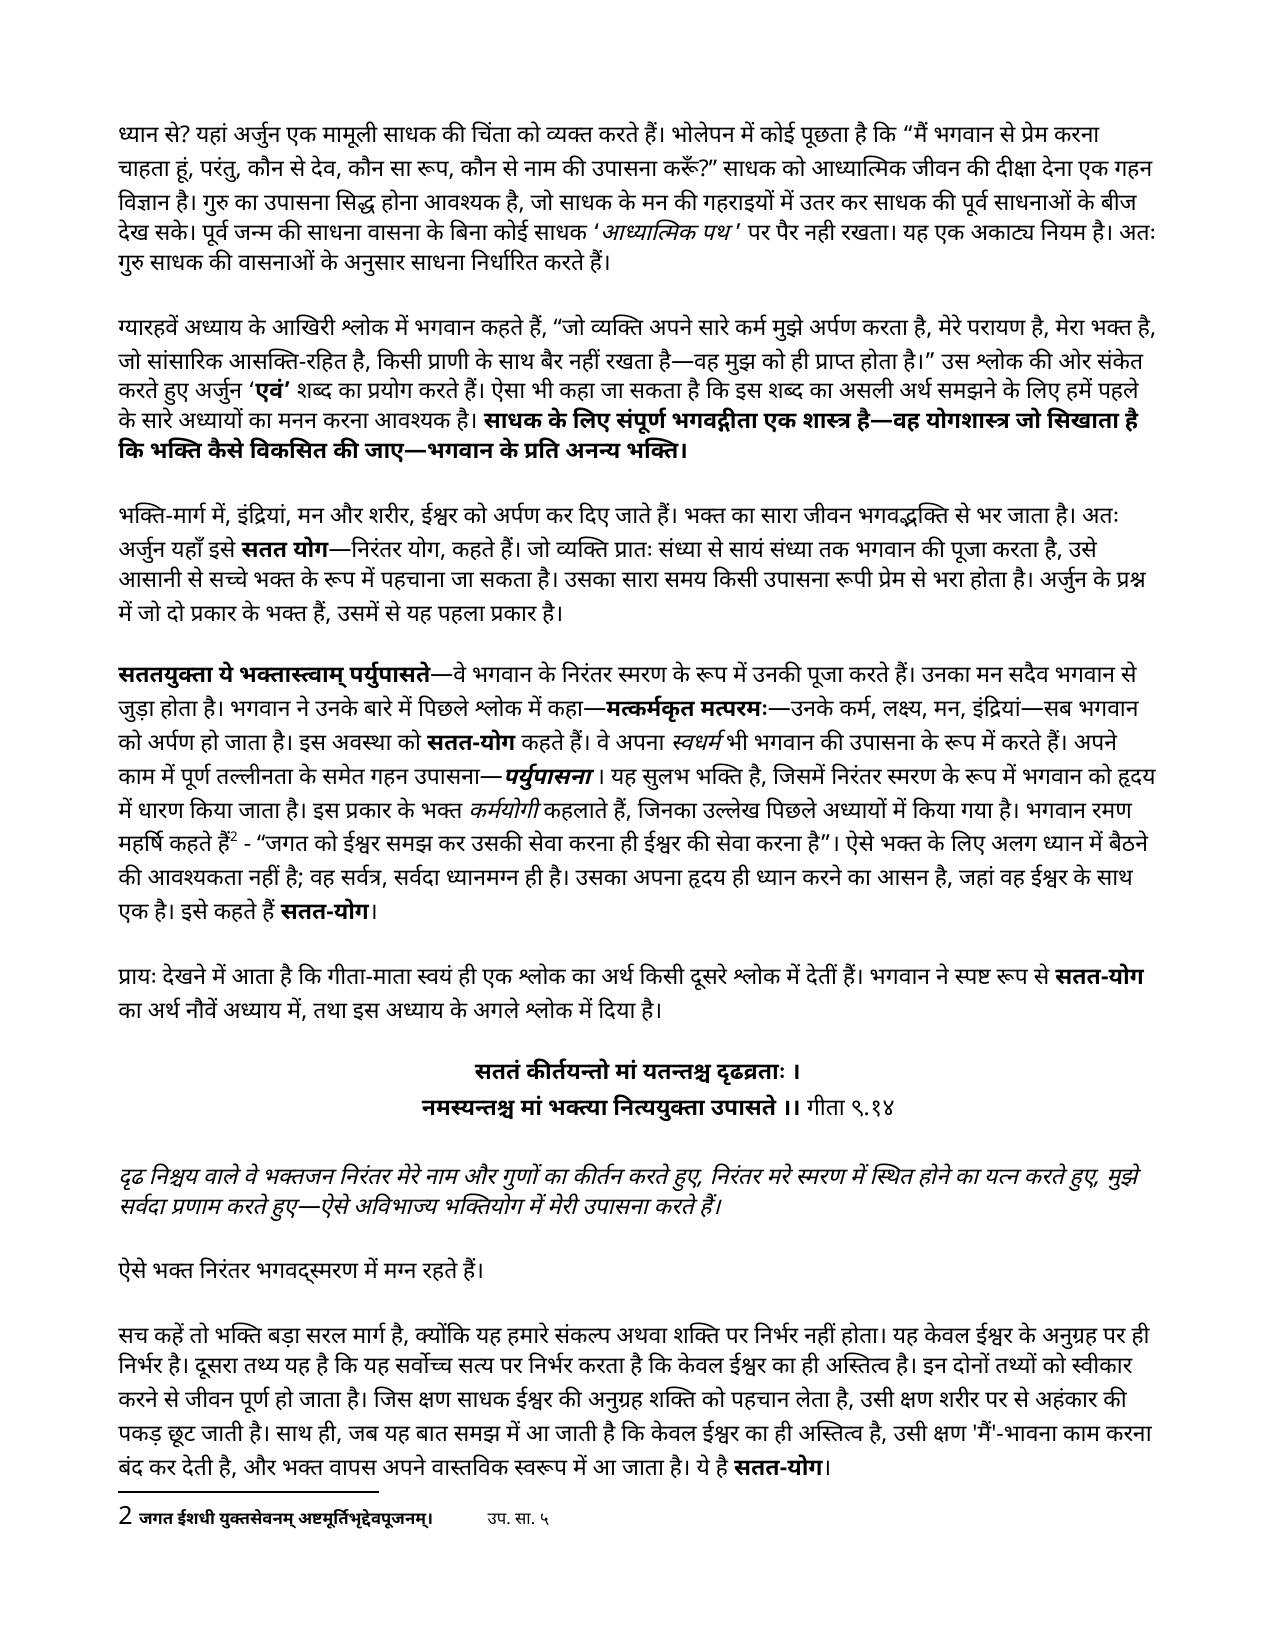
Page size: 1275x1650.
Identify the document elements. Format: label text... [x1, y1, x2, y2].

text सच कहें तो भक्ति बड़ा सरल मार्ग है, क्योंकि यह हमारे संकल्प अथवा शक्ति पर निर्भर नहीं होता। यह केवल ईश्वर के अनुग्रह पर ही निर्भर है। दूसरा तथ्य यह है कि यह सर्वोच्च सत्य पर निर्भर करता है कि केवल ईश्वर का ही अस्तित्व है। इन दोनों तथ्यों को स्वीकार करने से जीवन पूर्ण हो जाता है। जिस क्षण साधक ईश्वर की अनुग्रह शक्ति को पहचान लेता है, उसी क्षण शरीर पर से अहंकार की पकड़ छूट जाती है। साथ ही, जब यह बात समझ में आ जाती है कि केवल ईश्वर का ही अस्तित्व है, उसी क्षण 'मैं'-भावना काम करना बंद कर देती है, और भक्त वापस अपने वास्तविक स्वरूप में आ जाता है। ये है सतत-योग। [118, 1319, 1157, 1484]
text सततयुक्ता ये भक्तास्त्वाम् पर्युपासते—वे भगवान के निरंतर स्मरण के रूप में उनकी पूजा करते हैं। उनका मन सदैव भगवान से जुड़ा होता है। भगवान ने उनके बारे में पिछले श्लोक में कहा—मत्कर्मकृत मत्परमः—उनके कर्म, लक्ष्य, मन, इंद्रियां—सब भगवान को अर्पण हो जाता है। इस अवस्था को सतत-योग कहते हैं। वे अपना स्वधर्म भी भगवान की उपासना के रूप में करते हैं। अपने काम में पूर्ण तल्लीनता के समेत गहन उपासना—पर्युपासना । यह सुलभ भक्ति है, जिसमें निरंतर स्मरण के रूप में भगवान को हृदय में धारण किया जाता है। इस प्रकार के भक्त कर्मयोगी कहलाते हैं, जिनका उल्लेख पिछले अध्यायों में किया गया है। भगवान रमण महर्षि कहते हैं - “जगत को ईश्वर समझ कर उसकी सेवा करना ही ईश्वर की सेवा करना है”। ऐसे भक्त के लिए अलग ध्यान में बैठने की आवश्यकता नहीं है; वह सर्वत्र, सर्वदा ध्यानमग्न ही है। उसका अपना हृदय ही ध्यान करने का आसन है, जहां वह ईश्वर के साथ एक है। इसे कहते हैं सतत-योग। [118, 662, 1157, 929]
text ध्यान से? यहां अर्जुन एक मामूली साधक की चिंता को व्यक्त करते हैं। भोलेपन में कोई पूछता है कि “मैं भगवान से प्रेम करना चाहता हूं, परंतु, कौन से देव, कौन सा रूप, कौन से नाम की उपासना करूँ?” साधक को आध्यात्मिक जीवन की दीक्षा देना एक गहन विज्ञान है। गुरु का उपासना सिद्ध होना आवश्यक है, जो साधक के मन की गहराइयों में उतर कर साधक की पूर्व साधनाओं के बीज देख सके। पूर्व जन्म की साधना वासना के बिना कोई साधक ‘आध्यात्मिक पथ ’ पर पैर नही रखता। यह एक अकाट्य नियम है। अतः गुरु साधक की वासनाओं के अनुसार साधना निर्धारित करते हैं। [118, 118, 1157, 279]
text ग्यारहवें अध्याय के आखिरी श्लोक में भगवान कहते हैं, “जो व्यक्ति अपने सारे कर्म मुझे अर्पण करता है, मेरे परायण है, मेरा भक्त है, जो सांसारिक आसक्ति-रहित है, किसी प्राणी के साथ बैर नहीं रखता है—वह मुझ को ही प्राप्त होता है।” उस श्लोक की ओर संकेत करते हुए अर्जुन ‘एवं’ शब्द का प्रयोग करते हैं। ऐसा भी कहा जा सकता है कि इस शब्द का असली अर्थ समझने के लिए हमें पहले के सारे अध्यायों का मनन करना आवश्यक है। साधक के लिए संपूर्ण भगवद्गीता एक शास्त्र है—वह योगशास्त्र जो सिखाता है कि भक्ति कैसे विकसित की जाए—भगवान के प्रति अनन्य भक्ति। [118, 311, 1157, 468]
text नमस्यन्तश्च मां भक्त्या नित्ययुक्ता उपासते ।। गीता ९.१४ [118, 1089, 1157, 1126]
text ऐसे भक्त निरंतर भगवद्स्मरण में मग्न रहते हैं। [118, 1258, 1157, 1288]
text दृढ निश्चय वाले वे भक्तजन निरंतर मेरे नाम और गुणों का कीर्तन करते हुए, निरंतर मरे स्मरण में स्थित होने का यत्न करते हुए, मुझे सर्वदा प्रणाम करते हुए—ऐसे अविभाज्य भक्तियोग में मेरी उपासना करते हैं। [118, 1160, 1157, 1224]
text भक्ति-मार्ग में, इंद्रियां, मन और शरीर, ईश्वर को अर्पण कर दिए जाते हैं। भक्त का सारा जीवन भगवद्भक्ति से भर जाता है। अतः अर्जुन यहाँ इसे सतत योग—निरंतर योग, कहते हैं। जो व्यक्ति प्रातः संध्या से सायं संध्या तक भगवान की पूजा करता है, उसे आसानी से सच्चे भक्त के रूप में पहचाना जा सकता है। उसका सारा समय किसी उपासना रूपी प्रेम से भरा होता है। अर्जुन के प्रश्न में जो दो प्रकार के भक्त हैं, उसमें से यह पहला प्रकार है। [118, 499, 1157, 631]
text प्रायः देखने में आता है कि गीता-माता स्वयं ही एक श्लोक का अर्थ किसी दूसरे श्लोक में देतीं हैं। भगवान ने स्पष्ट रूप से सतत-योग का अर्थ नौवें अध्याय में, तथा इस अध्याय के अगले श्लोक में दिया है। [118, 960, 1157, 1028]
text जगत ईशधी युक्तसेवनम् अष्टमूर्तिभृद्देवपूजनम्। उप. सा. ५ [118, 1498, 1157, 1532]
text सततं कीर्तयन्तो मां यतन्तश्च दृढव्रताः । [118, 1059, 1157, 1089]
